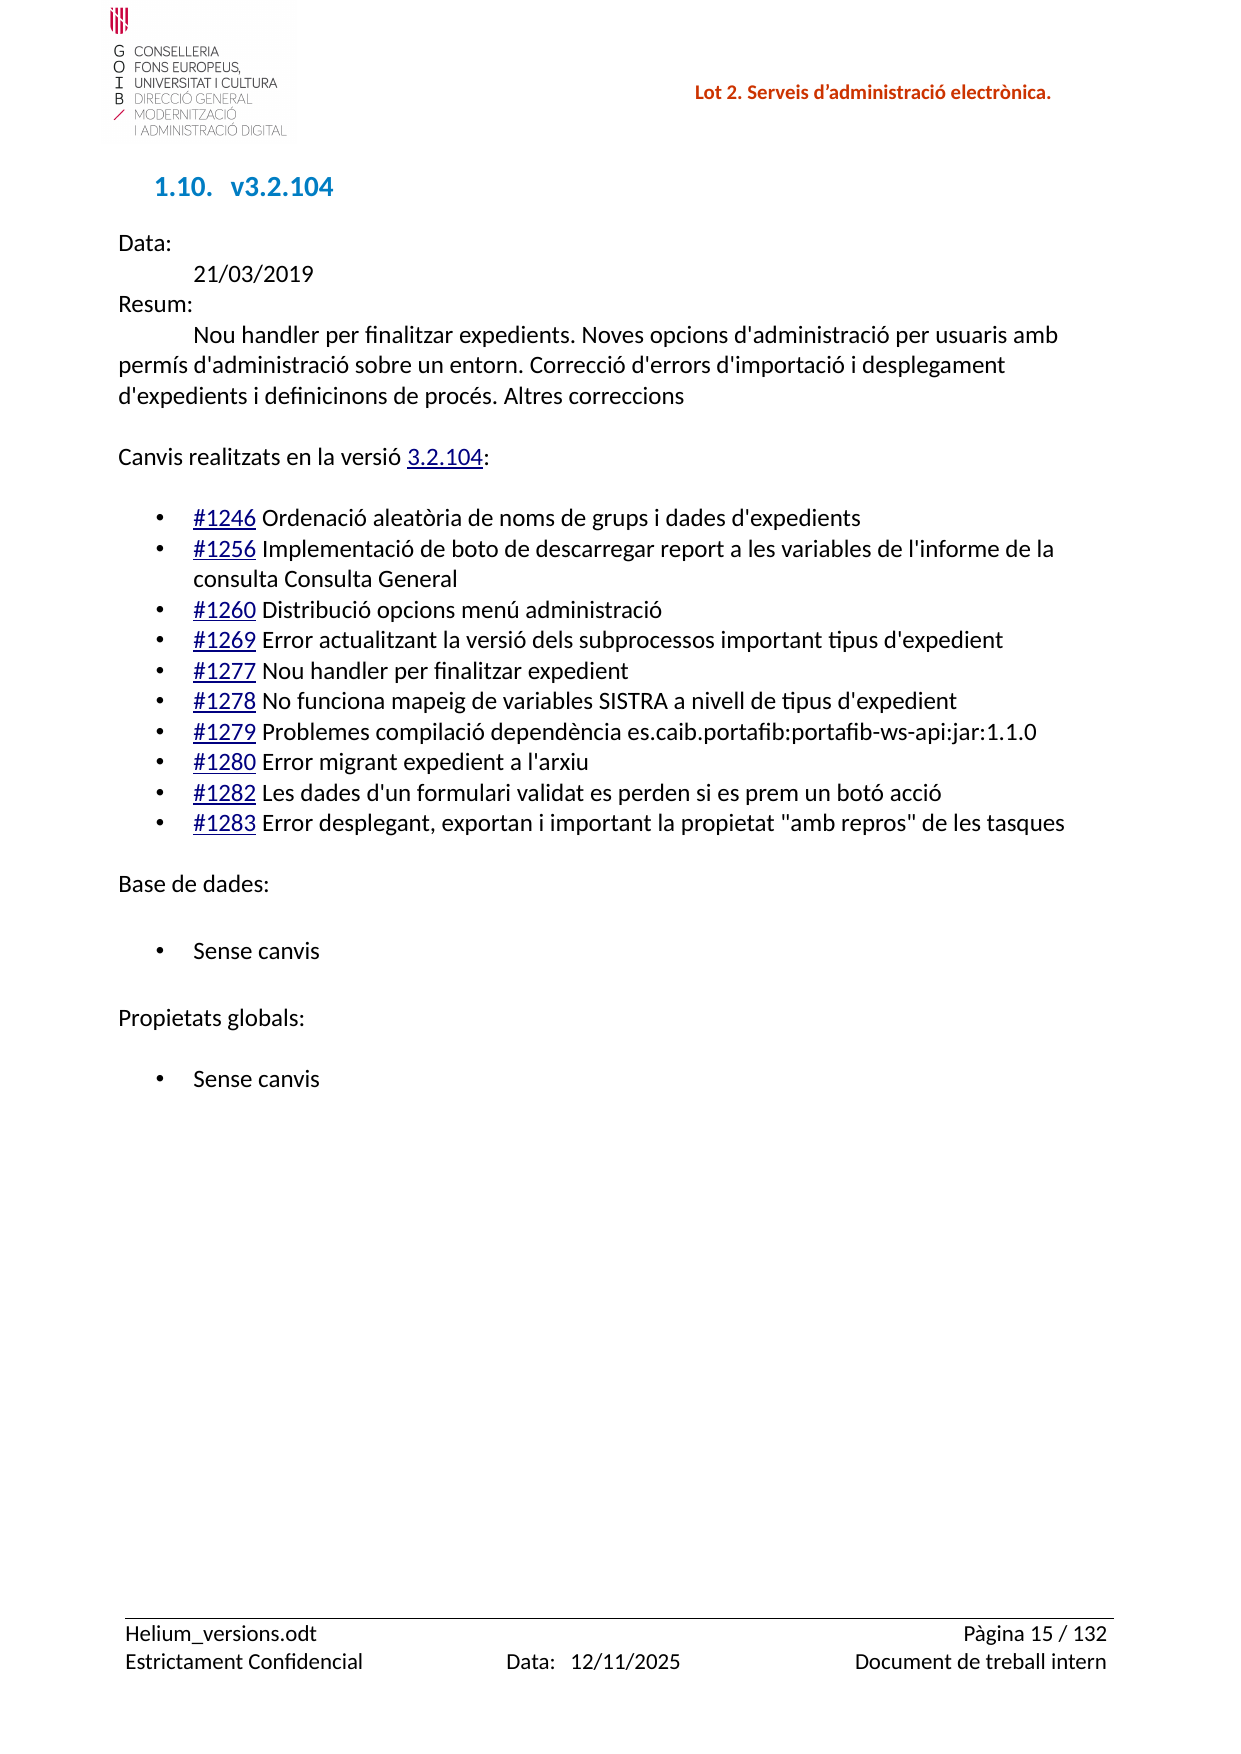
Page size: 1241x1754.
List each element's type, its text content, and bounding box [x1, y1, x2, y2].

list #1256 Implementació de boto de descarregar report a les variables de l'informe de la consulta Consulta General [156, 533, 1122, 594]
text Data: [118, 228, 1122, 258]
list #1260 Distribució opcions menú administració [156, 594, 1122, 624]
text Base de dades: [118, 868, 1122, 899]
text Propietats globals: [118, 1002, 1122, 1033]
list #1280 Error migrant expedient a l'arxiu [156, 746, 1122, 777]
list Sense canvis [156, 1063, 1122, 1094]
list #1277 Nou handler per finalitzar expedient [156, 655, 1122, 685]
text Resum: [118, 289, 1122, 319]
text 21/03/2019 [118, 258, 1122, 289]
subtitle v3.2.104 [153, 168, 1122, 204]
text Canvis realitzats en la versió 3.2.104: [118, 441, 1122, 472]
list #1269 Error actualitzant la versió dels subprocessos important tipus d'expedient [156, 624, 1122, 655]
list Sense canvis [156, 936, 1122, 966]
list #1246 Ordenació aleatòria de noms de grups i dades d'expedients [156, 502, 1122, 533]
list #1278 No funciona mapeig de variables SISTRA a nivell de tipus d'expedient [156, 685, 1122, 716]
list #1282 Les dades d'un formulari validat es perden si es prem un botó acció [156, 777, 1122, 807]
text Nou handler per finalitzar expedients. Noves opcions d'administració per usuaris amb permís d'administració sobre un entorn. Correcció d'errors d'importació i desplegament d'expedients i definicinons de procés. Altres correccions [118, 319, 1122, 411]
list #1283 Error desplegant, exportan i important la propietat "amb repros" de les tasques [156, 807, 1122, 838]
picture [100, 0, 297, 144]
list #1279 Problemes compilació dependència es.caib.portafib:portafib-ws-api:jar:1.1.0 [156, 716, 1122, 746]
